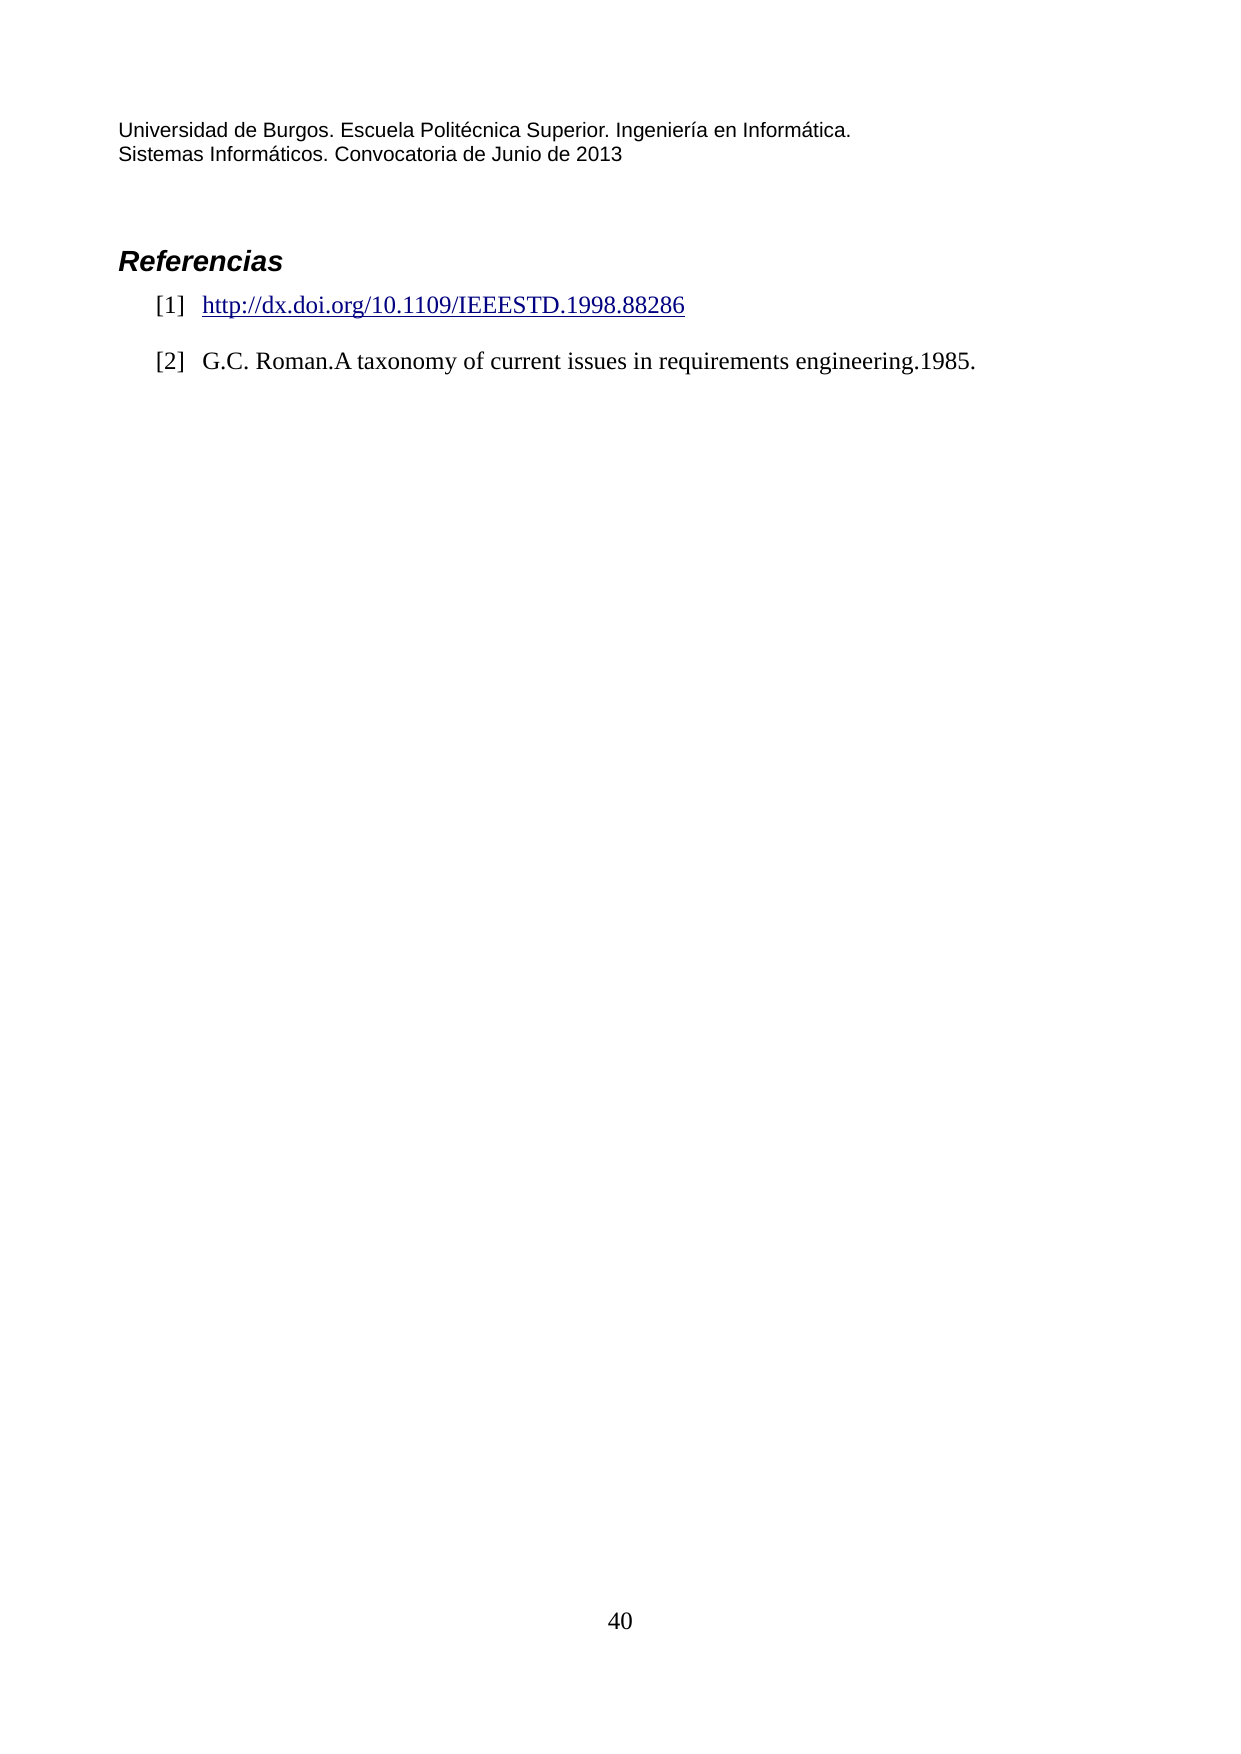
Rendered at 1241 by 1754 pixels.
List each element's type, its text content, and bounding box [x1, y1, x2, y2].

list http://dx.doi.org/10.1109/IEEESTD.1998.88286 [156, 291, 1122, 319]
subtitle Referencias [118, 244, 1122, 278]
list G.C. Roman.A taxonomy of current issues in requirements engineering.1985. [156, 346, 1122, 375]
